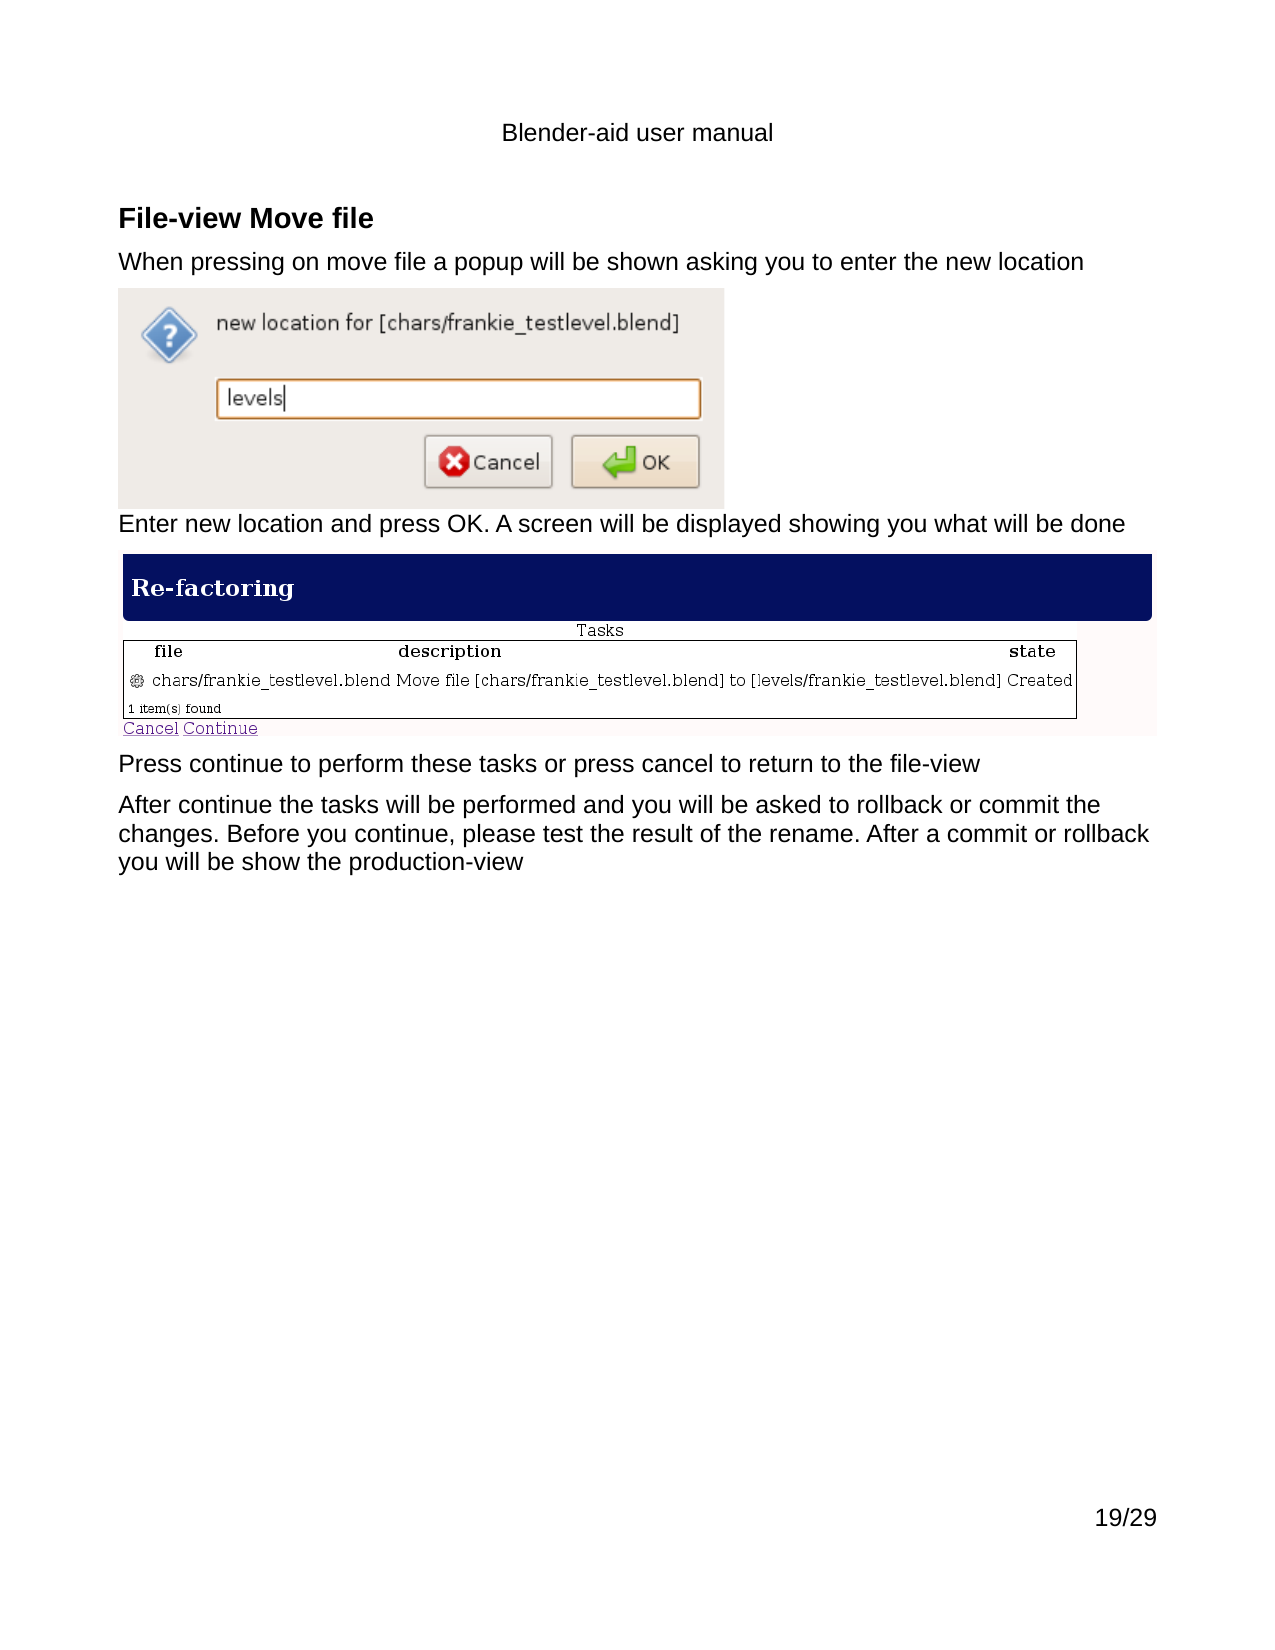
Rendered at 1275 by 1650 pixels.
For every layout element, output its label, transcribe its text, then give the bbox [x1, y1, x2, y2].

picture [118, 550, 1157, 736]
text Press continue to perform these tasks or press cancel to return to the file-view [118, 748, 1157, 777]
text When pressing on move file a popup will be shown asking you to enter the new location [118, 247, 1157, 276]
subtitle File-view Move file [118, 201, 1157, 235]
picture [118, 288, 725, 509]
text Enter new location and press OK. A screen will be displayed showing you what will be done [118, 509, 1157, 538]
text After continue the tasks will be performed and you will be asked to rollback or commit the changes. Before you continue, please test the result of the rename. After a commit or rollback you will be show the production-view [118, 790, 1157, 876]
